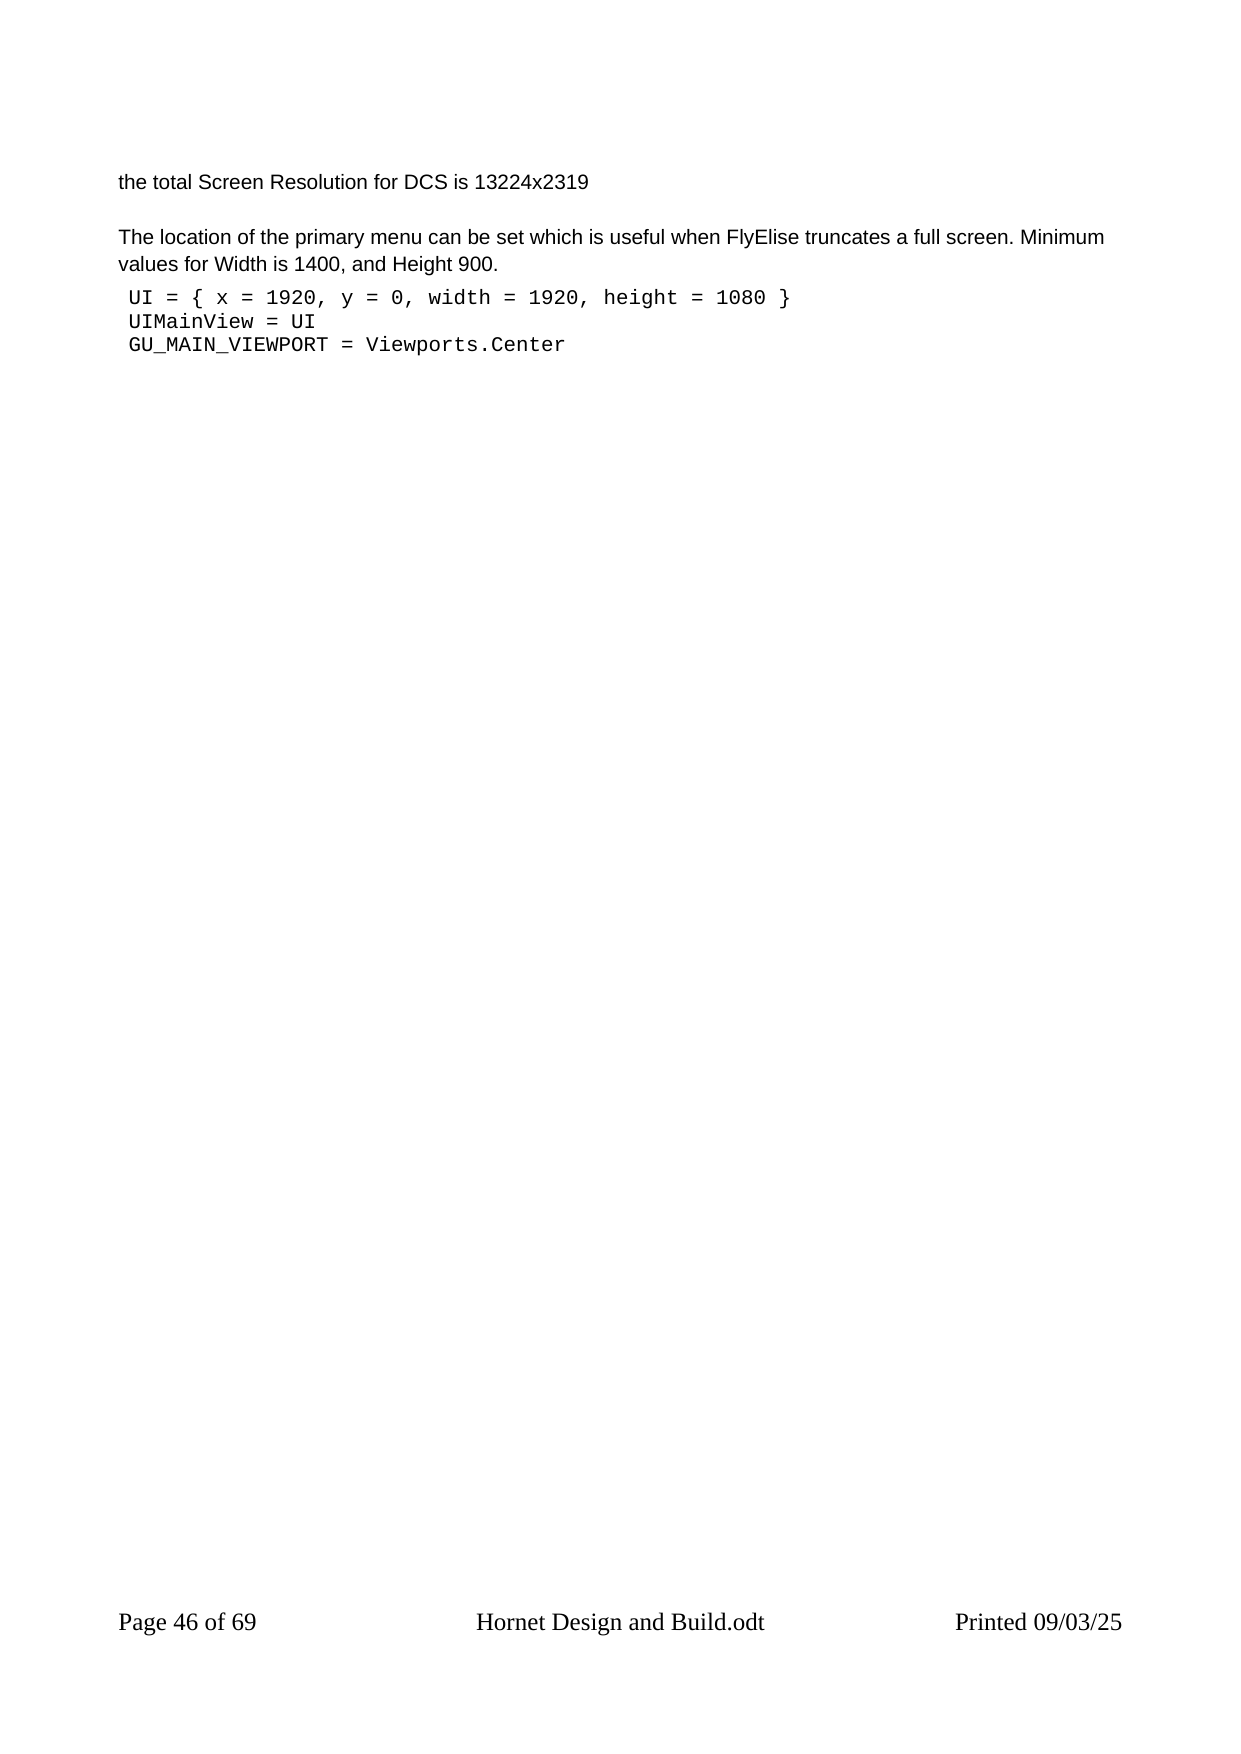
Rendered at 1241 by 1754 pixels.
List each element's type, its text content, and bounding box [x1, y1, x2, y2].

text The location of the primary menu can be set which is useful when FlyElise truncates a full screen. Minimum values for Width is 1400, and Height 900. [118, 224, 1122, 276]
table_cell [428, 118, 1122, 142]
table_cell [118, 118, 428, 142]
text the total Screen Resolution for DCS is 13224x2319 [118, 169, 1122, 193]
